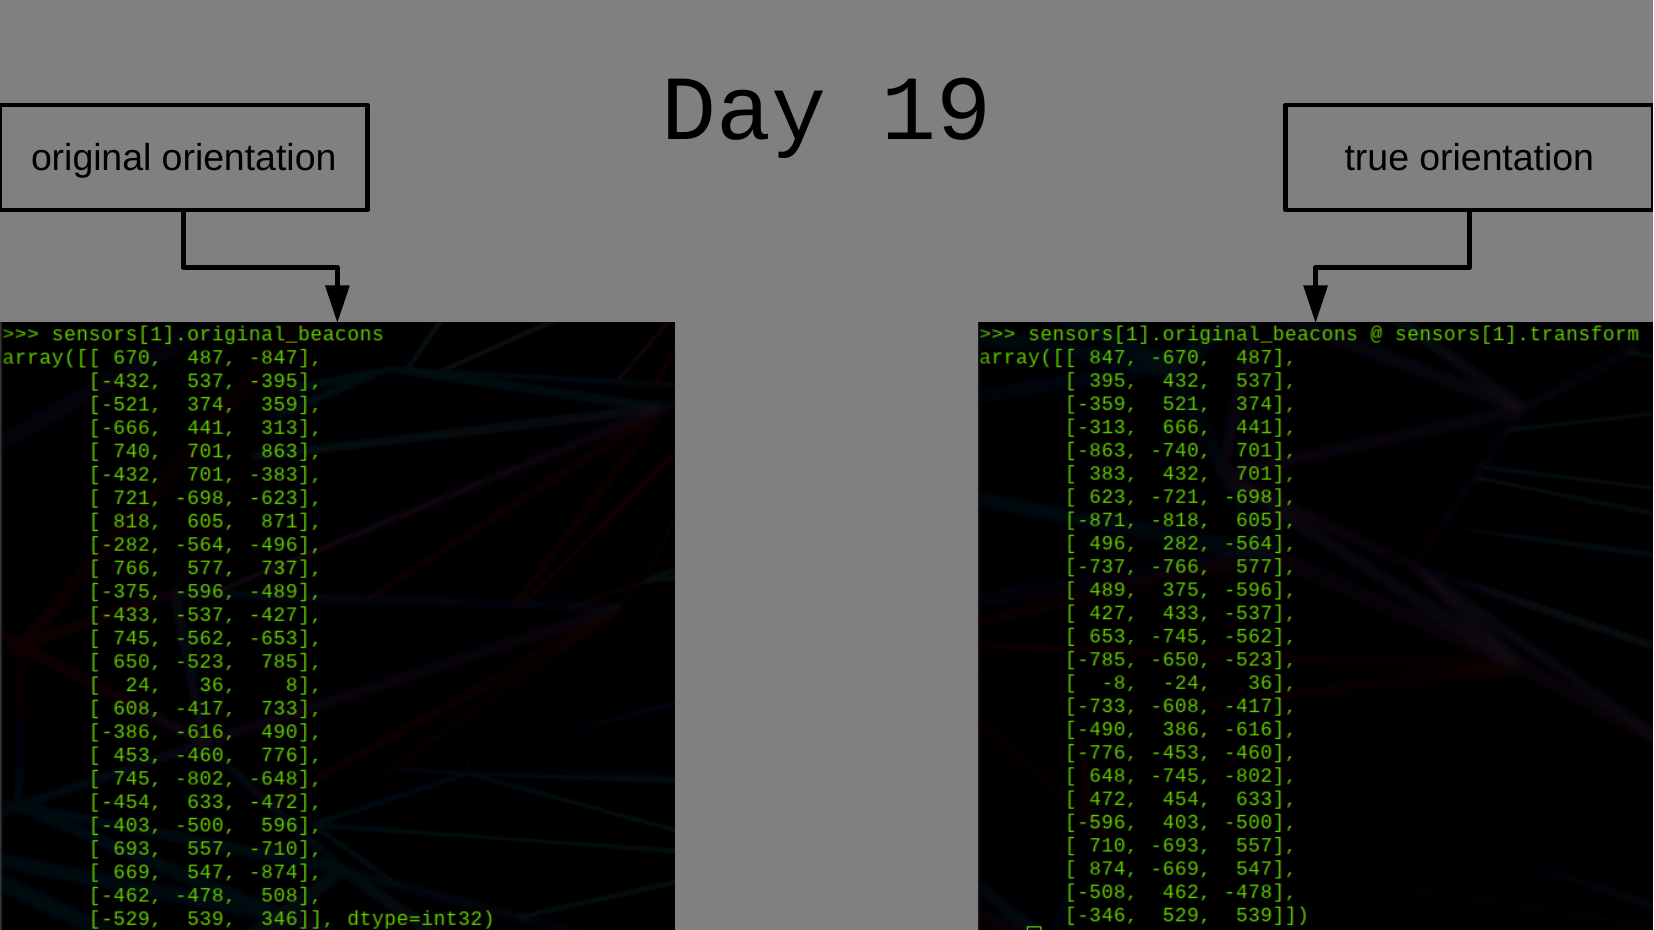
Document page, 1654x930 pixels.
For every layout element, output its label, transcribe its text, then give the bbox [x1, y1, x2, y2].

picture [978, 322, 1653, 930]
text_box true orientation [1285, 104, 1653, 210]
title Day 19 [82, 37, 1571, 193]
text_box original orientation [0, 104, 368, 210]
picture [0, 322, 675, 930]
